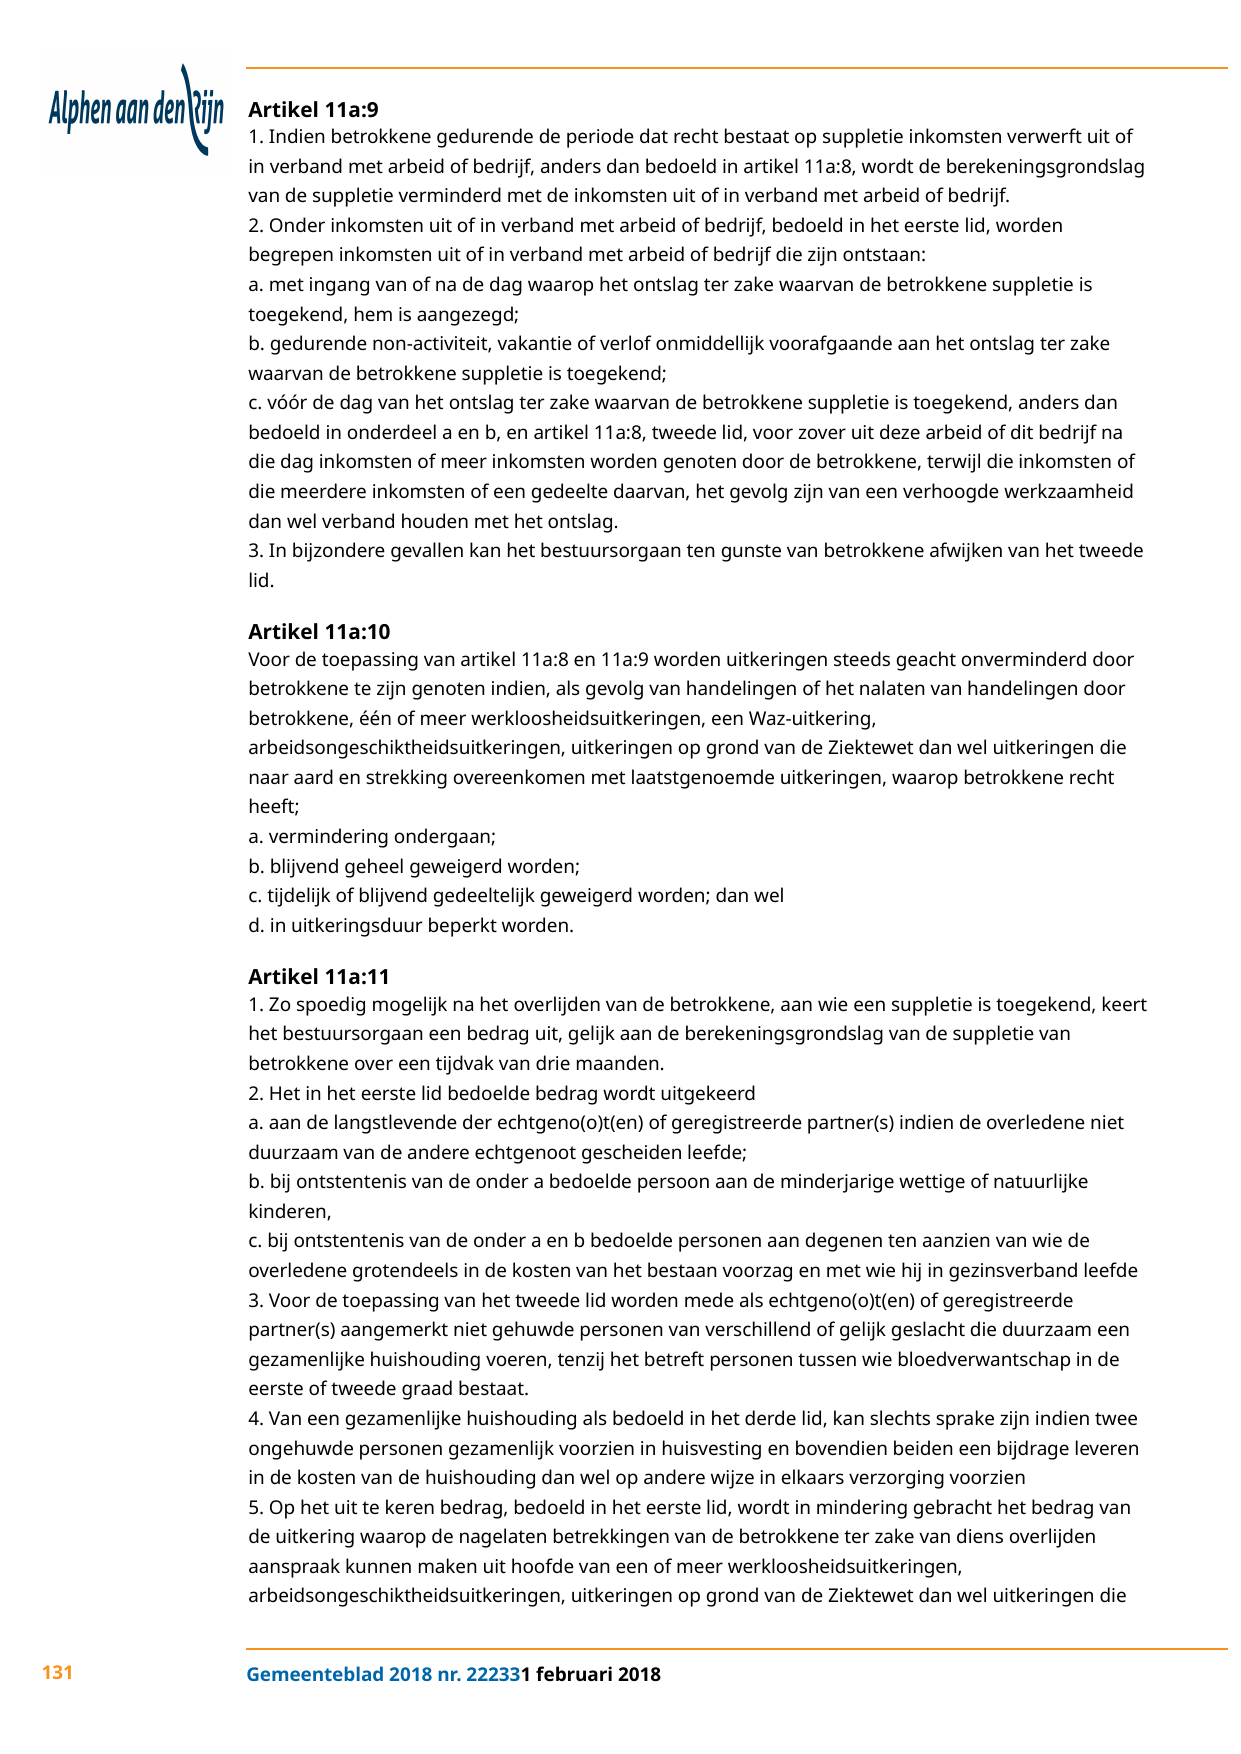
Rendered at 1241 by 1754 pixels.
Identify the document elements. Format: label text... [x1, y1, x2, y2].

text b. bij ontstentenis van de onder a bedoelde persoon aan de minderjarige wettige of natuurlijke kinderen, [248, 1168, 1152, 1224]
text c. tijdelijk of blijvend gedeeltelijk geweigerd worden; dan wel [248, 882, 1152, 908]
text d. in uitkeringsduur beperkt worden. [248, 912, 1152, 938]
text Artikel 11a:9 [248, 95, 1152, 123]
text 2. Het in het eerste lid bedoelde bedrag wordt uitgekeerd [248, 1080, 1152, 1105]
text 1. Indien betrokkene gedurende de periode dat recht bestaat op suppletie inkomsten verwerft uit of in verband met arbeid of bedrijf, anders dan bedoeld in artikel 11a:8, wordt de berekeningsgrondslag van de suppletie verminderd met de inkomsten uit of in verband met arbeid of bedrijf. [248, 123, 1152, 208]
text 3. In bijzondere gevallen kan het bestuursorgaan ten gunste van betrokkene afwijken van het tweede lid. [248, 537, 1152, 593]
text Artikel 11a:10 [248, 617, 1152, 646]
text 1. Zo spoedig mogelijk na het overlijden van de betrokkene, aan wie een suppletie is toegekend, keert het bestuursorgaan een bedrag uit, gelijk aan de berekeningsgrondslag van de suppletie van betrokkene over een tijdvak van drie maanden. [248, 991, 1152, 1076]
text c. bij ontstentenis van de onder a en b bedoelde personen aan degenen ten aanzien van wie de overledene grotendeels in de kosten van het bestaan voorzag en met wie hij in gezinsverband leefde [248, 1228, 1152, 1283]
text 4. Van een gezamenlijke huishouding als bedoeld in het derde lid, kan slechts sprake zijn indien twee ongehuwde personen gezamenlijk voorzien in huisvesting en bovendien beiden een bijdrage leveren in de kosten van de huishouding dan wel op andere wijze in elkaars verzorging voorzien [248, 1405, 1152, 1490]
text 5. Op het uit te keren bedrag, bedoeld in het eerste lid, wordt in mindering gebracht het bedrag van de uitkering waarop de nagelaten betrekkingen van de betrokkene ter zake van diens overlijden aanspraak kunnen maken uit hoofde van een of meer werkloosheidsuitkeringen, arbeidsongeschiktheidsuitkeringen, uitkeringen op grond van de Ziektewet dan wel uitkeringen die [248, 1494, 1152, 1608]
text a. met ingang van of na de dag waarop het ontslag ter zake waarvan de betrokkene suppletie is toegekend, hem is aangezegd; [248, 271, 1152, 326]
text c. vóór de dag van het ontslag ter zake waarvan de betrokkene suppletie is toegekend, anders dan bedoeld in onderdeel a en b, en artikel 11a:8, tweede lid, voor zover uit deze arbeid of dit bedrijf na die dag inkomsten of meer inkomsten worden genoten door de betrokkene, terwijl die inkomsten of die meerdere inkomsten of een gedeelte daarvan, het gevolg zijn van een verhoogde werkzaamheid dan wel verband houden met het ontslag. [248, 389, 1152, 533]
text 2. Onder inkomsten uit of in verband met arbeid of bedrijf, bedoeld in het eerste lid, worden begrepen inkomsten uit of in verband met arbeid of bedrijf die zijn ontstaan: [248, 212, 1152, 267]
picture [41, 47, 231, 172]
text Artikel 11a:11 [248, 962, 1152, 991]
text b. gedurende non-activiteit, vakantie of verlof onmiddellijk voorafgaande aan het ontslag ter zake waarvan de betrokkene suppletie is toegekend; [248, 330, 1152, 386]
text 3. Voor de toepassing van het tweede lid worden mede als echtgeno(o)t(en) of geregistreerde partner(s) aangemerkt niet gehuwde personen van verschillend of gelijk geslacht die duurzaam een gezamenlijke huishouding voeren, tenzij het betreft personen tussen wie bloedverwantschap in de eerste of tweede graad bestaat. [248, 1287, 1152, 1401]
text a. vermindering ondergaan; [248, 823, 1152, 849]
text b. blijvend geheel geweigerd worden; [248, 853, 1152, 879]
text a. aan de langstlevende der echtgeno(o)t(en) of geregistreerde partner(s) indien de overledene niet duurzaam van de andere echtgenoot gescheiden leefde; [248, 1109, 1152, 1164]
text Voor de toepassing van artikel 11a:8 en 11a:9 worden uitkeringen steeds geacht onverminderd door betrokkene te zijn genoten indien, als gevolg van handelingen of het nalaten van handelingen door betrokkene, één of meer werkloosheidsuitkeringen, een Waz-uitkering, arbeidsongeschiktheidsuitkeringen, uitkeringen op grond van de Ziektewet dan wel uitkeringen die naar aard en strekking overeenkomen met laatstgenoemde uitkeringen, waarop betrokkene recht heeft; [248, 646, 1152, 819]
